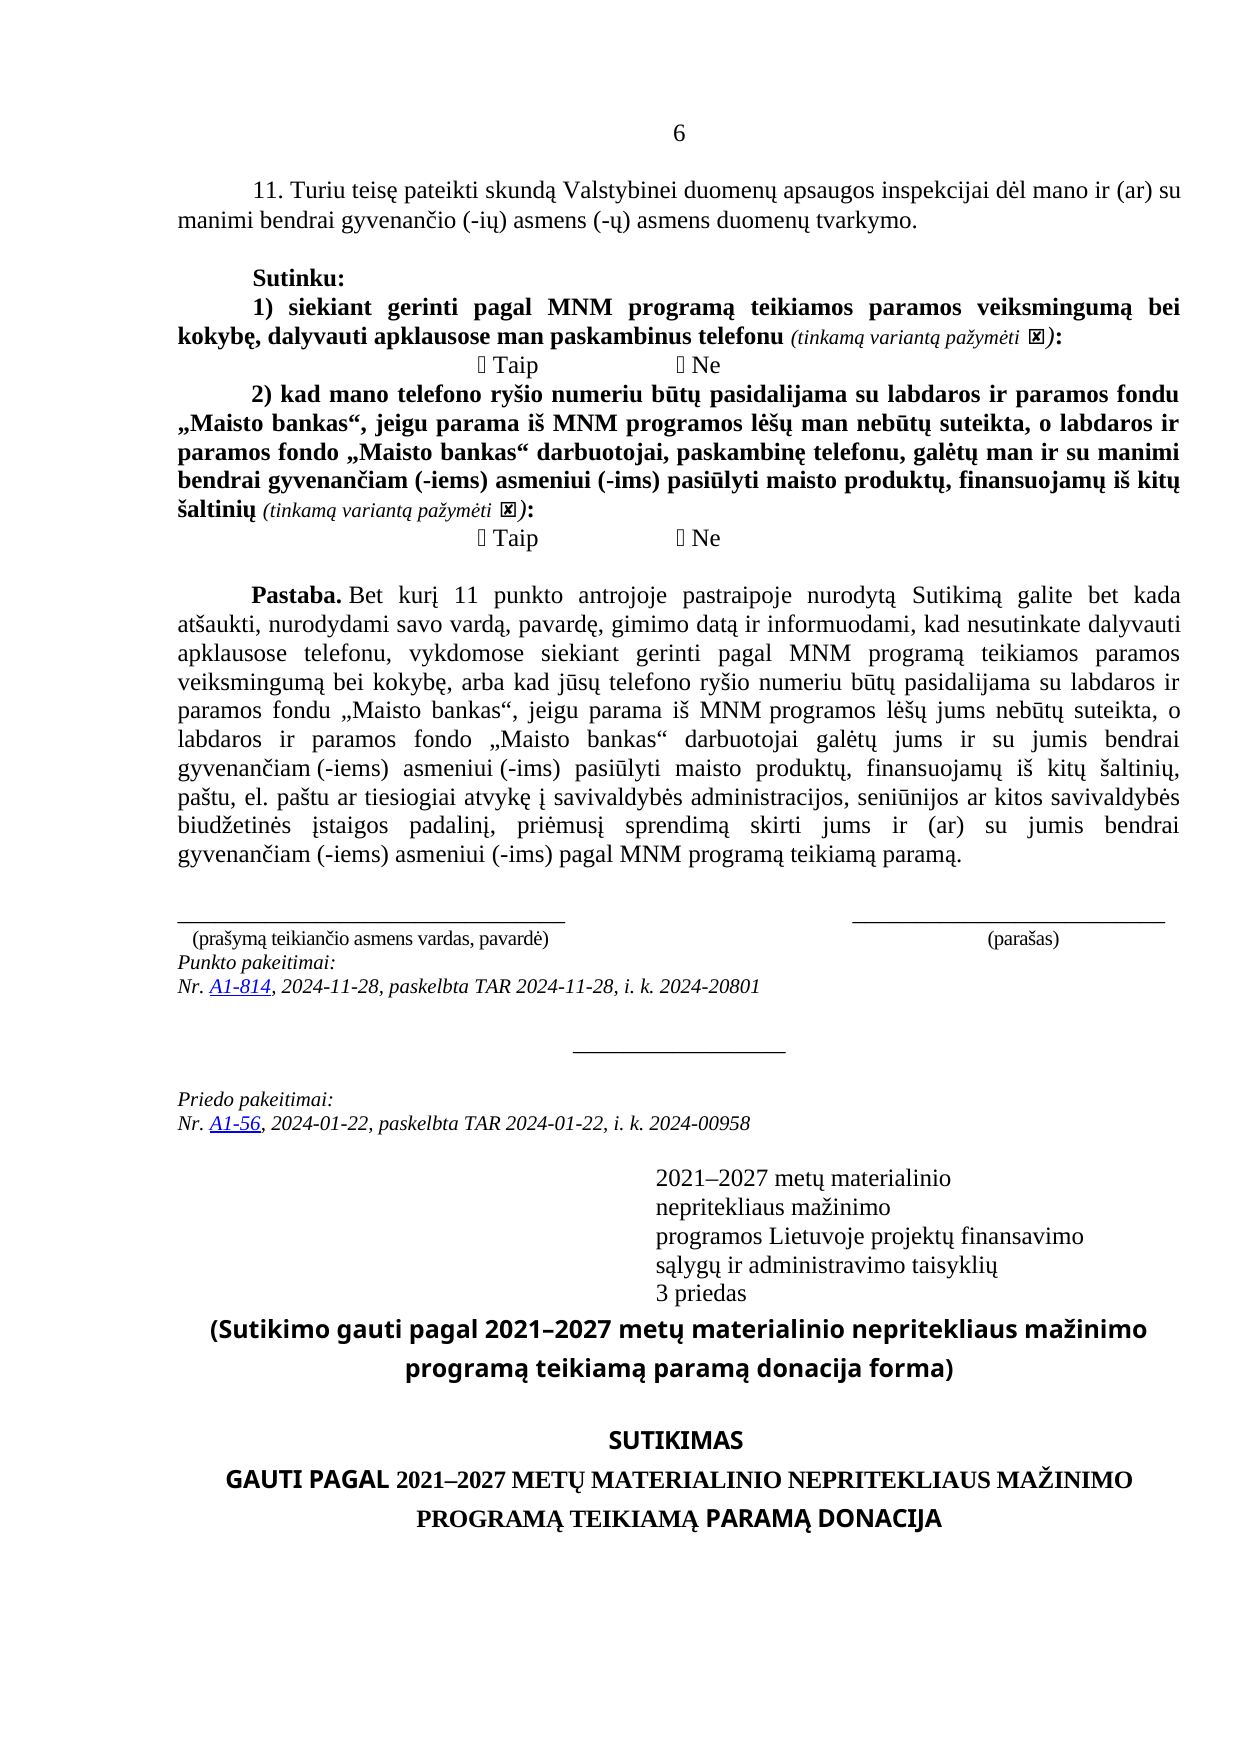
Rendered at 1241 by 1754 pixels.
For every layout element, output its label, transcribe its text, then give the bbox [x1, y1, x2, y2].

text 1) siekiant gerinti pagal MNM programą teikiamos paramos veiksmingumą bei kokybę, dalyvauti apklausose man paskambinus telefonu (tinkamą variantą pažymėti ): [177, 292, 1181, 351]
text 11. Turiu teisę pateikti skundą Valstybinei duomenų apsaugos inspekcijai dėl mano ir (ar) su manimi bendrai gyvenančio (-ių) asmens (-ų) asmens duomenų tvarkymo. [177, 176, 1181, 234]
text GAUTI PAGAL 2021–2027 METŲ MATERIALINIO NEPRITEKLIAUS MAŽINIMO PROGRAMĄ TEIKIAMĄ PARAMĄ DONACIJA [177, 1462, 1181, 1535]
text 2021–2027 metų materialinio [177, 1163, 1181, 1192]
text sąlygų ir administravimo taisyklių [177, 1250, 1181, 1278]
text Punkto pakeitimai: [177, 950, 1181, 974]
text (Sutikimo gauti pagal 2021–2027 metų materialinio nepritekliaus mažinimo programą teikiamą paramą donacija forma) [177, 1311, 1181, 1385]
text  Taip  Ne [177, 351, 1181, 379]
text  Taip  Ne [177, 523, 1181, 552]
text programos Lietuvoje projektų finansavimo [177, 1221, 1181, 1250]
text nepritekliaus mažinimo [177, 1192, 1181, 1221]
text 2) kad mano telefono ryšio numeriu būtų pasidalijama su labdaros ir paramos fondu „Maisto bankas“, jeigu parama iš MNM programos lėšų man nebūtų suteikta, o labdaros ir paramos fondo „Maisto bankas“ darbuotojai, paskambinę telefonu, galėtų man ir su manimi bendrai gyvenančiam (-iems) asmeniui (‑ims) pasiūlyti maisto produktų, finansuojamų iš kitų šaltinių (tinkamą variantą pažymėti ): [177, 379, 1181, 523]
text _______________________________ _________________________ [177, 897, 1181, 926]
text Priedo pakeitimai: [177, 1087, 1181, 1111]
text _________________ [177, 1027, 1181, 1055]
text Pastaba. Bet kurį 11 punkto antrojoje pastraipoje nurodytą Sutikimą galite bet kada atšaukti, nurodydami savo vardą, pavardę, gimimo datą ir informuodami, kad nesutinkate dalyvauti apklausose telefonu, vykdomose siekiant gerinti pagal MNM programą teikiamos paramos veiksmingumą bei kokybę, arba kad jūsų telefono ryšio numeriu būtų pasidalijama su labdaros ir paramos fondu „Maisto bankas“, jeigu parama iš MNM programos lėšų jums nebūtų suteikta, o labdaros ir paramos fondo „Maisto bankas“ darbuotojai galėtų jums ir su jumis bendrai gyvenančiam (-iems) asmeniui (‑ims) pasiūlyti maisto produktų, finansuojamų iš kitų šaltinių, paštu, el. paštu ar tiesiogiai atvykę į savivaldybės administracijos, seniūnijos ar kitos savivaldybės biudžetinės įstaigos padalinį, priėmusį sprendimą skirti jums ir (ar) su jumis bendrai gyvenančiam (‑iems) asmeniui (-ims) pagal MNM programą teikiamą paramą. [177, 581, 1181, 868]
text SUTIKIMAS [177, 1422, 1181, 1456]
text (prašymą teikiančio asmens vardas, pavardė) (parašas) [177, 926, 1181, 950]
text 3 priedas [177, 1278, 1181, 1307]
text Sutinku: [177, 263, 1181, 292]
text Nr. A1-56, 2024-01-22, paskelbta TAR 2024-01-22, i. k. 2024-00958 [177, 1111, 1181, 1135]
text Nr. A1-814, 2024-11-28, paskelbta TAR 2024-11-28, i. k. 2024-20801 [177, 974, 1181, 998]
